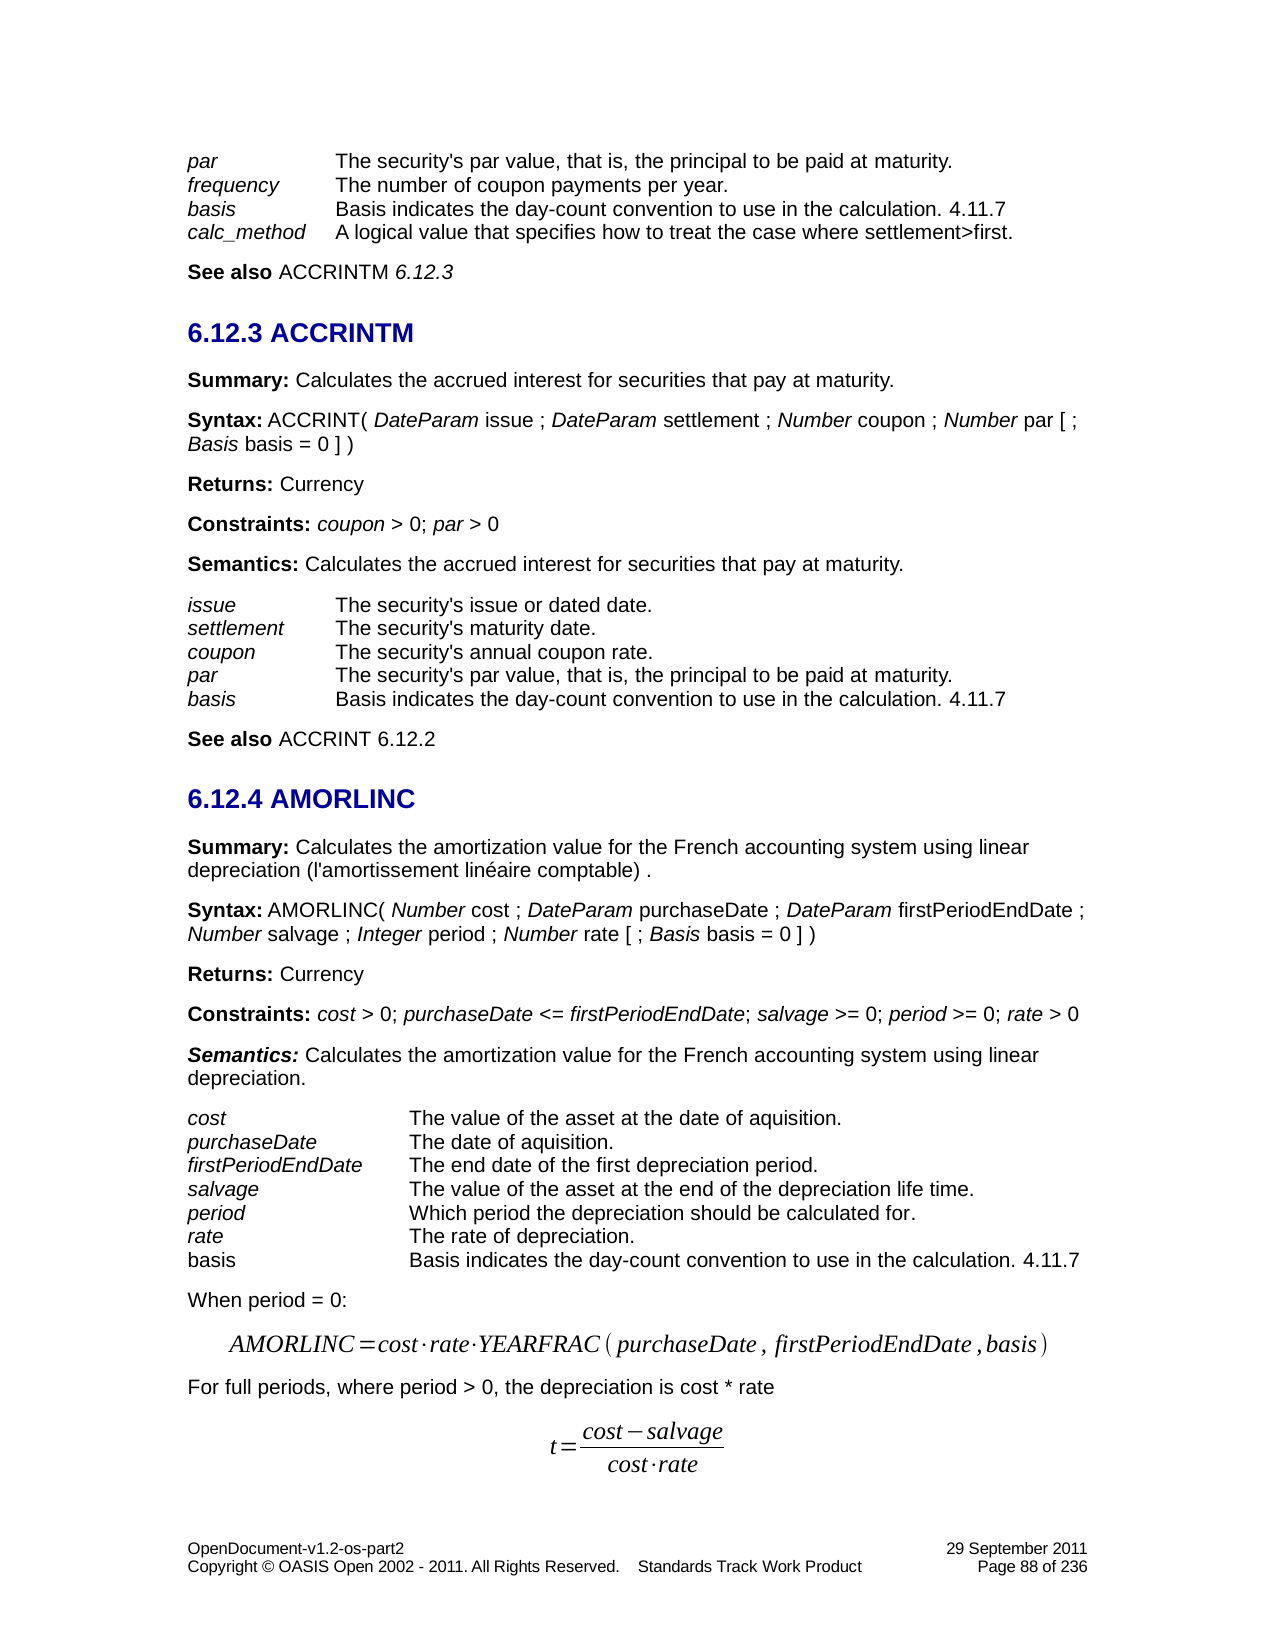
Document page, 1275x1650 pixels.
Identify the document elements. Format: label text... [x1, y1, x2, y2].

text issue The security's issue or dated date. settlement The security's maturity date. coupon The security's annual coupon rate. par The security's par value, that is, the principal to be paid at maturity. basis Basis indicates the day-count convention to use in the calculation. 4.11.7 [187, 593, 1088, 711]
text Syntax: ACCRINT( DateParam issue ; DateParam settlement ; Number coupon ; Number par [ ; Basis basis = 0 ] ) [187, 409, 1088, 456]
text Semantics: Calculates the accrued interest for securities that pay at maturity. [187, 553, 1088, 576]
text See also ACCRINTM 6.12.3 [187, 261, 1088, 284]
text Constraints: cost > 0; purchaseDate <= firstPeriodEndDate; salvage >= 0; period >= 0; rate > 0 [187, 1003, 1088, 1026]
text cost The value of the asset at the date of aquisition. purchaseDate The date of aquisition. firstPeriodEndDate The end date of the first depreciation period. salvage The value of the asset at the end of the depreciation life time. period Which period the depreciation should be calculated for. rate The rate of depreciation. basis Basis indicates the day-count convention to use in the calculation. 4.11.7 [187, 1107, 1088, 1272]
text Returns: Currency [187, 963, 1088, 986]
text For full periods, where period > 0, the depreciation is cost * rate [187, 1375, 1088, 1399]
text Constraints: coupon > 0; par > 0 [187, 513, 1088, 536]
subtitle AMORLINC [187, 784, 1088, 814]
subtitle ACCRINTM [187, 318, 1088, 348]
text Semantics: Calculates the amortization value for the French accounting system using linear depreciation. [187, 1043, 1088, 1090]
text par The security's par value, that is, the principal to be paid at maturity. frequency The number of coupon payments per year. basis Basis indicates the day-count convention to use in the calculation. 4.11.7 calc_method A logical value that specifies how to treat the case where settlement>first. [187, 150, 1088, 244]
text Summary: Calculates the amortization value for the French accounting system using linear depreciation (l'amortissement linéaire comptable) . [187, 835, 1088, 882]
text When period = 0: [187, 1288, 1088, 1312]
text Syntax: AMORLINC( Number cost ; DateParam purchaseDate ; DateParam firstPeriodEndDate ; Number salvage ; Integer period ; Number rate [ ; Basis basis = 0 ] ) [187, 899, 1088, 946]
text See also ACCRINT 6.12.2 [187, 727, 1088, 751]
text Returns: Currency [187, 472, 1088, 496]
text Summary: Calculates the accrued interest for securities that pay at maturity. [187, 368, 1088, 392]
